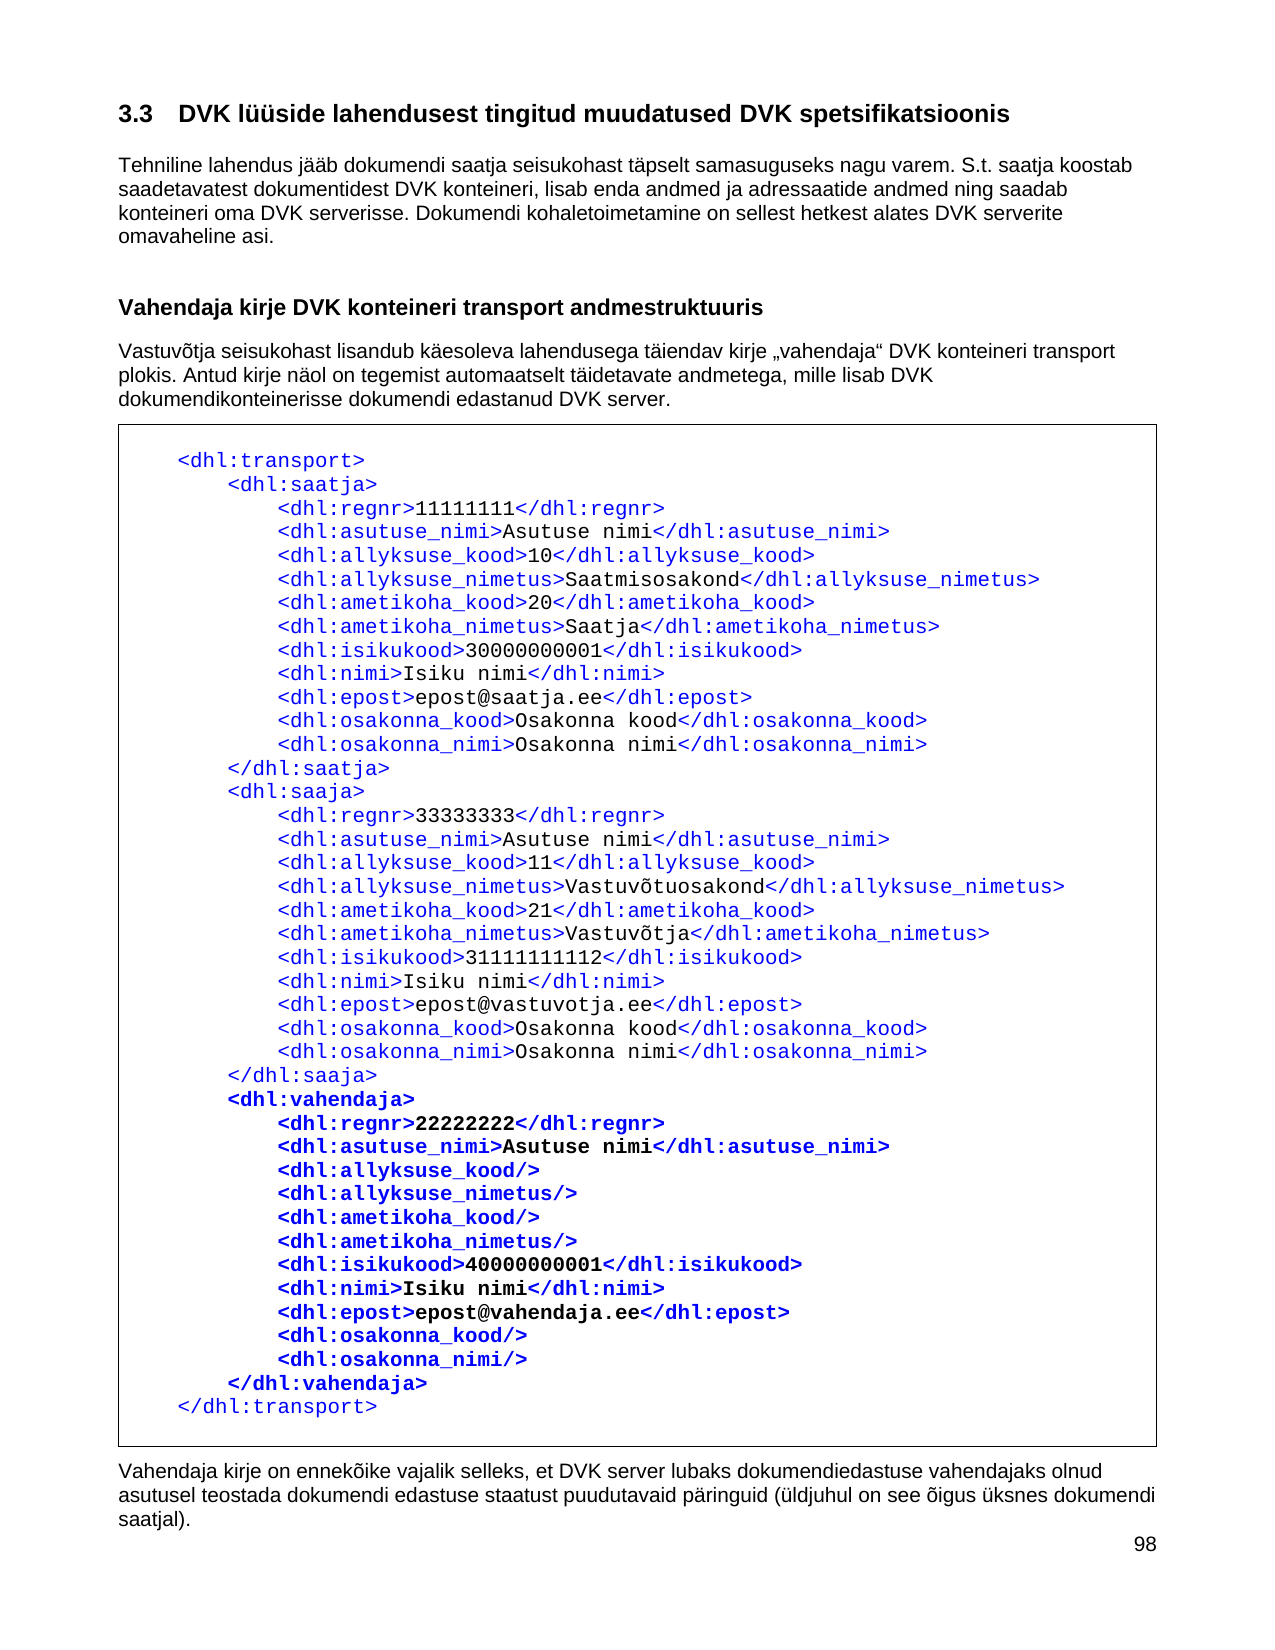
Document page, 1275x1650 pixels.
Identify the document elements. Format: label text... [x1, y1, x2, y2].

text <dhl:regnr>33333333</dhl:regnr> [119, 802, 1156, 826]
text <dhl:ametikoha_nimetus/> [119, 1228, 1156, 1251]
text <dhl:asutuse_nimi>Asutuse nimi</dhl:asutuse_nimi> [119, 1133, 1156, 1157]
text <dhl:saatja> [119, 471, 1156, 494]
text </dhl:saatja> [119, 755, 1156, 778]
text <dhl:saaja> [119, 778, 1156, 802]
text <dhl:ametikoha_nimetus>Vastuvõtja</dhl:ametikoha_nimetus> [119, 920, 1156, 944]
text <dhl:asutuse_nimi>Asutuse nimi</dhl:asutuse_nimi> [119, 826, 1156, 849]
text <dhl:osakonna_kood/> [119, 1322, 1156, 1346]
text </dhl:transport> [119, 1393, 1156, 1420]
text <dhl:regnr>22222222</dhl:regnr> [119, 1109, 1156, 1133]
subtitle DVK lüüside lahendusest tingitud muudatused DVK spetsifikatsioonis [118, 99, 1157, 127]
text <dhl:epost>epost@vahendaja.ee</dhl:epost> [119, 1298, 1156, 1322]
text <dhl:isikukood>40000000001</dhl:isikukood> [119, 1251, 1156, 1275]
text <dhl:allyksuse_nimetus>Saatmisosakond</dhl:allyksuse_nimetus> [119, 566, 1156, 589]
text <dhl:isikukood>31111111112</dhl:isikukood> [119, 944, 1156, 967]
text <dhl:allyksuse_kood>11</dhl:allyksuse_kood> [119, 849, 1156, 873]
text <dhl:epost>epost@saatja.ee</dhl:epost> [119, 684, 1156, 707]
text <dhl:osakonna_kood>Osakonna kood</dhl:osakonna_kood> [119, 707, 1156, 731]
text <dhl:nimi>Isiku nimi</dhl:nimi> [119, 967, 1156, 991]
text <dhl:vahendaja> [119, 1086, 1156, 1109]
text <dhl:allyksuse_kood/> [119, 1157, 1156, 1180]
text </dhl:vahendaja> [119, 1369, 1156, 1393]
text <dhl:ametikoha_nimetus>Saatja</dhl:ametikoha_nimetus> [119, 613, 1156, 636]
text <dhl:osakonna_nimi>Osakonna nimi</dhl:osakonna_nimi> [119, 731, 1156, 755]
text <dhl:osakonna_nimi/> [119, 1346, 1156, 1369]
text <dhl:epost>epost@vastuvotja.ee</dhl:epost> [119, 991, 1156, 1015]
text <dhl:asutuse_nimi>Asutuse nimi</dhl:asutuse_nimi> [119, 518, 1156, 542]
text Tehniline lahendus jääb dokumendi saatja seisukohast täpselt samasuguseks nagu varem. S.t. saatja koostab saadetavatest dokumentidest DVK konteineri, lisab enda andmed ja adressaatide andmed ning saadab konteineri oma DVK serverisse. Dokumendi kohaletoimetamine on sellest hetkest alates DVK serverite omavaheline asi. [118, 152, 1157, 248]
subtitle Vahendaja kirje DVK konteineri transport andmestruktuuris [118, 294, 1157, 321]
text <dhl:nimi>Isiku nimi</dhl:nimi> [119, 660, 1156, 684]
text <dhl:allyksuse_nimetus>Vastuvõtuosakond</dhl:allyksuse_nimetus> [119, 873, 1156, 897]
text <dhl:ametikoha_kood>20</dhl:ametikoha_kood> [119, 589, 1156, 613]
text <dhl:allyksuse_nimetus/> [119, 1180, 1156, 1204]
text <dhl:regnr>11111111</dhl:regnr> [119, 494, 1156, 518]
text Vastuvõtja seisukohast lisandub käesoleva lahendusega täiendav kirje „vahendaja“ DVK konteineri transport plokis. Antud kirje näol on tegemist automaatselt täidetavate andmetega, mille lisab DVK dokumendikonteinerisse dokumendi edastanud DVK server. [118, 339, 1157, 411]
text <dhl:ametikoha_kood>21</dhl:ametikoha_kood> [119, 897, 1156, 920]
text </dhl:saaja> [119, 1062, 1156, 1086]
text <dhl:transport> [119, 447, 1156, 471]
text <dhl:ametikoha_kood/> [119, 1204, 1156, 1228]
text Vahendaja kirje on ennekõike vajalik selleks, et DVK server lubaks dokumendiedastuse vahendajaks olnud asutusel teostada dokumendi edastuse staatust puudutavaid päringuid (üldjuhul on see õigus üksnes dokumendi saatjal). [118, 1459, 1157, 1531]
text <dhl:osakonna_nimi>Osakonna nimi</dhl:osakonna_nimi> [119, 1038, 1156, 1062]
text <dhl:osakonna_kood>Osakonna kood</dhl:osakonna_kood> [119, 1015, 1156, 1038]
text <dhl:nimi>Isiku nimi</dhl:nimi> [119, 1275, 1156, 1298]
text <dhl:allyksuse_kood>10</dhl:allyksuse_kood> [119, 542, 1156, 566]
text <dhl:isikukood>30000000001</dhl:isikukood> [119, 636, 1156, 660]
